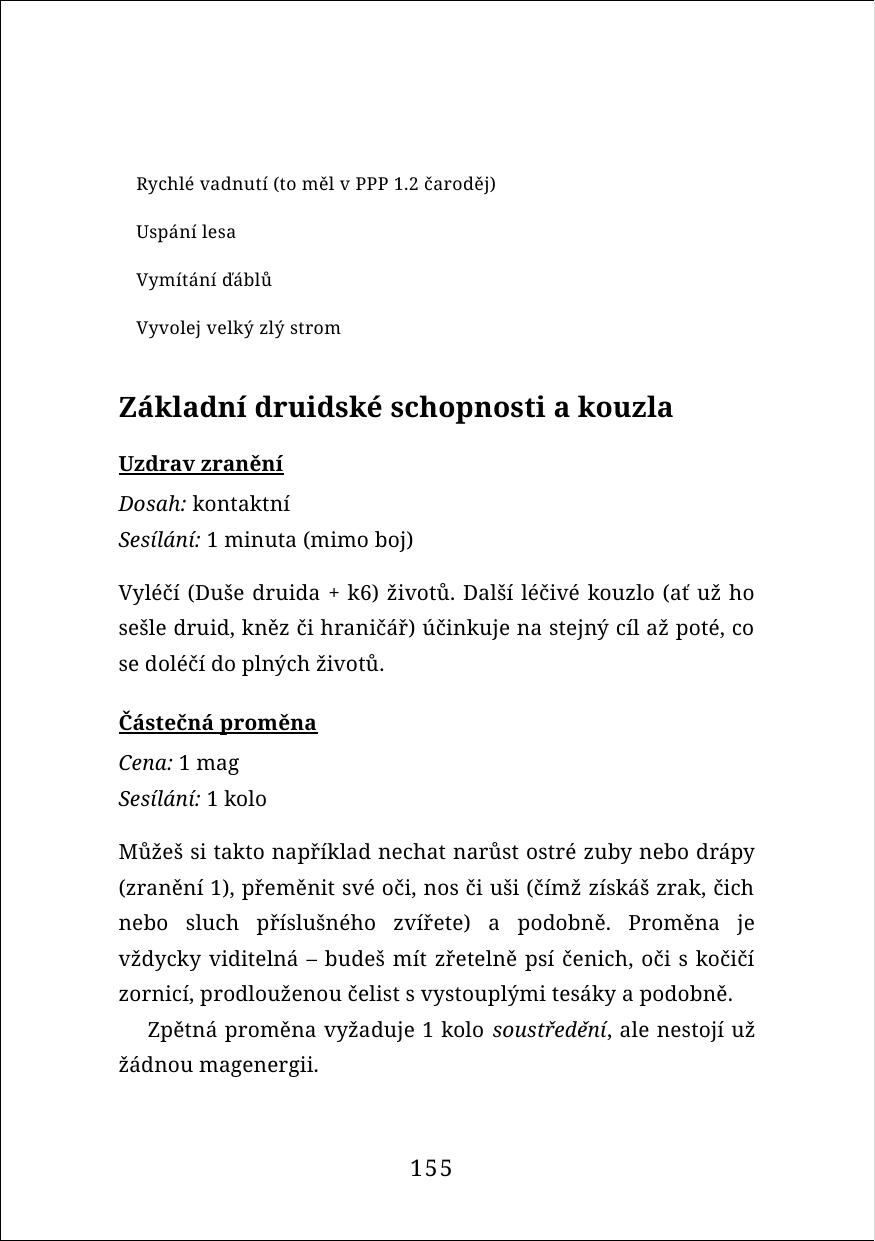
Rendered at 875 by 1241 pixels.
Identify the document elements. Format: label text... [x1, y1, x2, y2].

subtitle Základní druidské schopnosti a kouzla [118, 387, 756, 425]
text Můžeš si takto například nechat narůst ostré zuby nebo drápy (zranění 1), přeměnit své oči, nos či uši (čímž získáš zrak, čich nebo sluch příslušného zvířete) a podobně. Proměna je vždycky viditelná – budeš mít zřetelně psí čenich, oči s kočičí zornicí, prodlouženou čelist s vystouplými tesáky a podobně. Zpětná proměna vyžaduje 1 kolo soustředění, ale nestojí už žádnou magenergii. [118, 837, 756, 1079]
text Cena: 1 mag Sesílání: 1 kolo [118, 748, 756, 812]
subtitle Částečná proměna [118, 708, 756, 737]
text Vyvolej velký zlý strom [136, 316, 756, 340]
text Vyléčí (Duše druida + k6) životů. Další léčivé kouzlo (ať už ho sešle druid, kněz či hraničář) účinkuje na stejný cíl až poté, co se doléčí do plných životů. [118, 578, 756, 677]
text Uspání lesa [136, 220, 756, 244]
text Vymítání ďáblů [136, 268, 756, 292]
subtitle Uzdrav zranění [118, 449, 756, 477]
text Dosah: kontaktní Sesílání: 1 minuta (mimo boj) [118, 489, 756, 553]
text Rychlé vadnutí (to měl v PPP 1.2 čaroděj) [136, 172, 756, 196]
